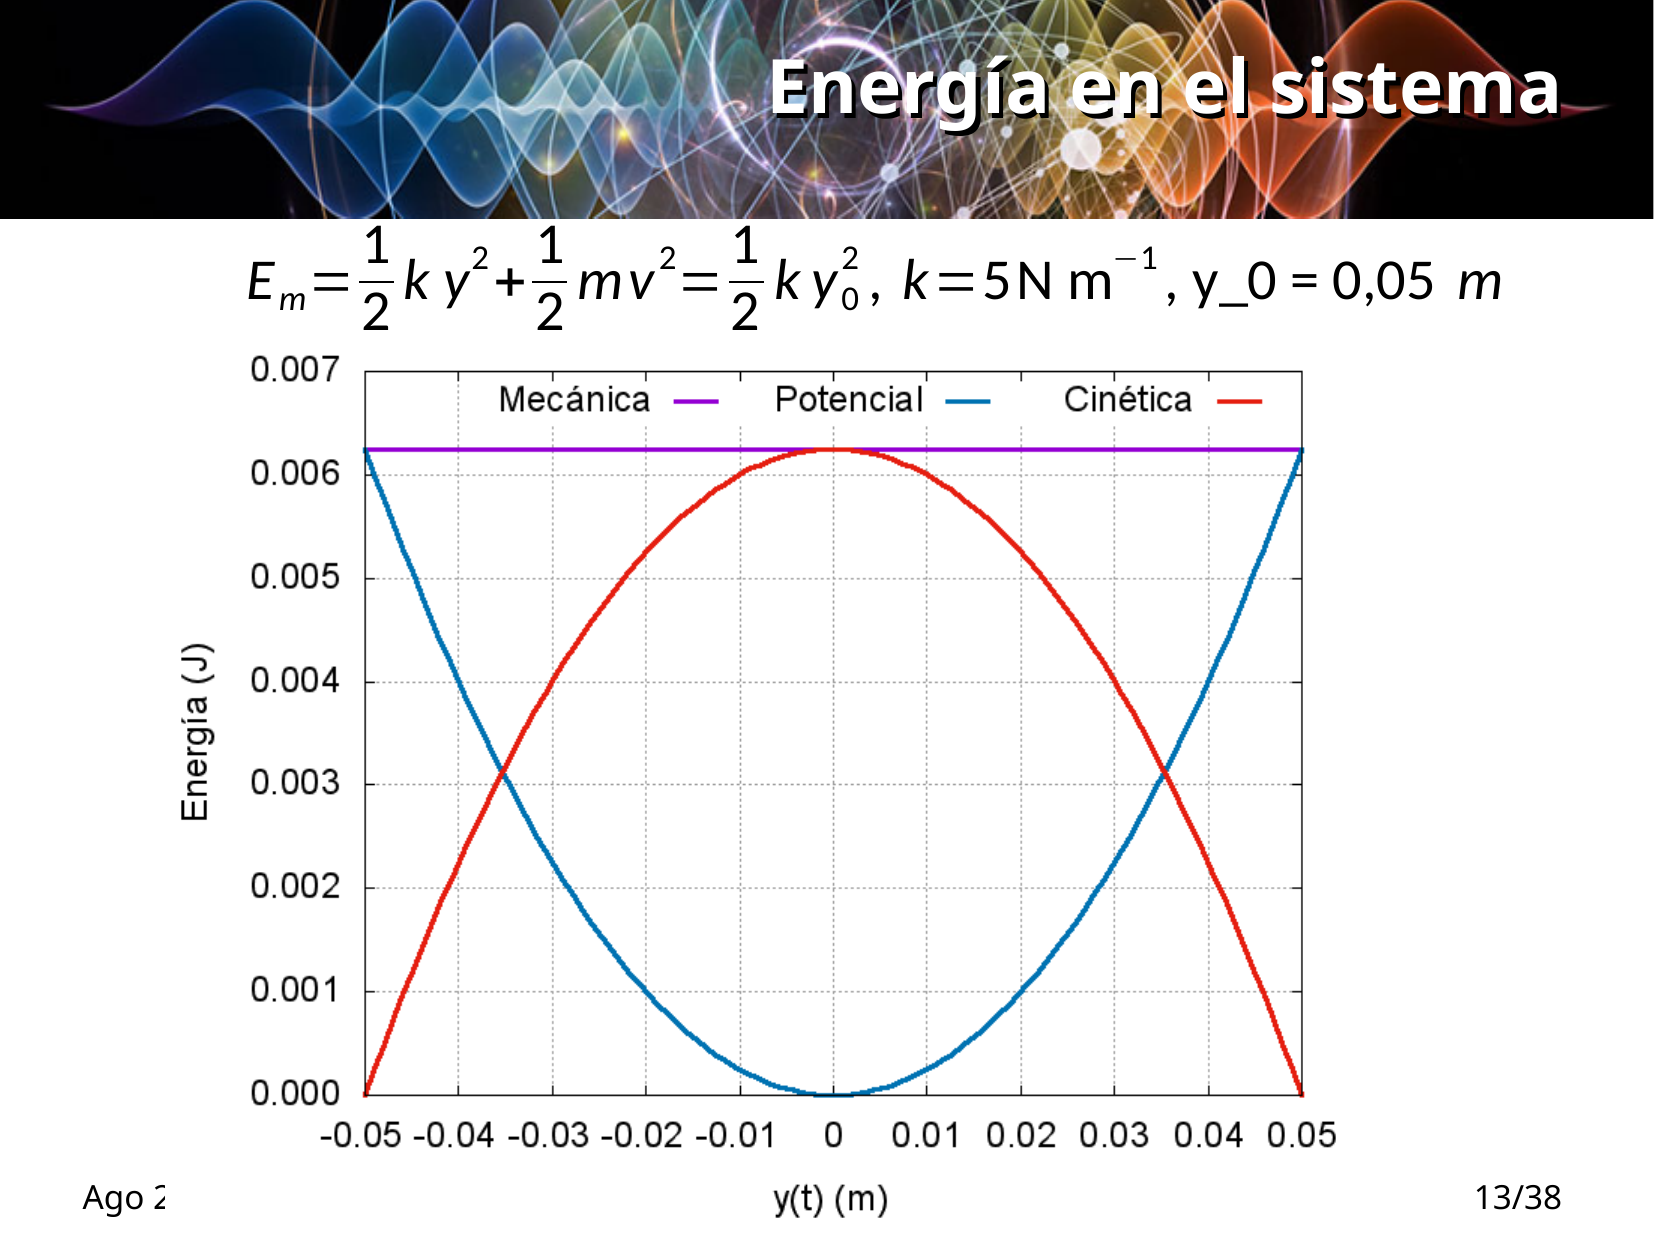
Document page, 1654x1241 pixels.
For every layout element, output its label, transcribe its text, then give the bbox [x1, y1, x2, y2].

title Energía en el sistema [75, 19, 1564, 151]
chart [525, 347, 537, 431]
picture [165, 329, 1366, 1231]
chart [240, 220, 1518, 346]
picture [0, 0, 1654, 219]
